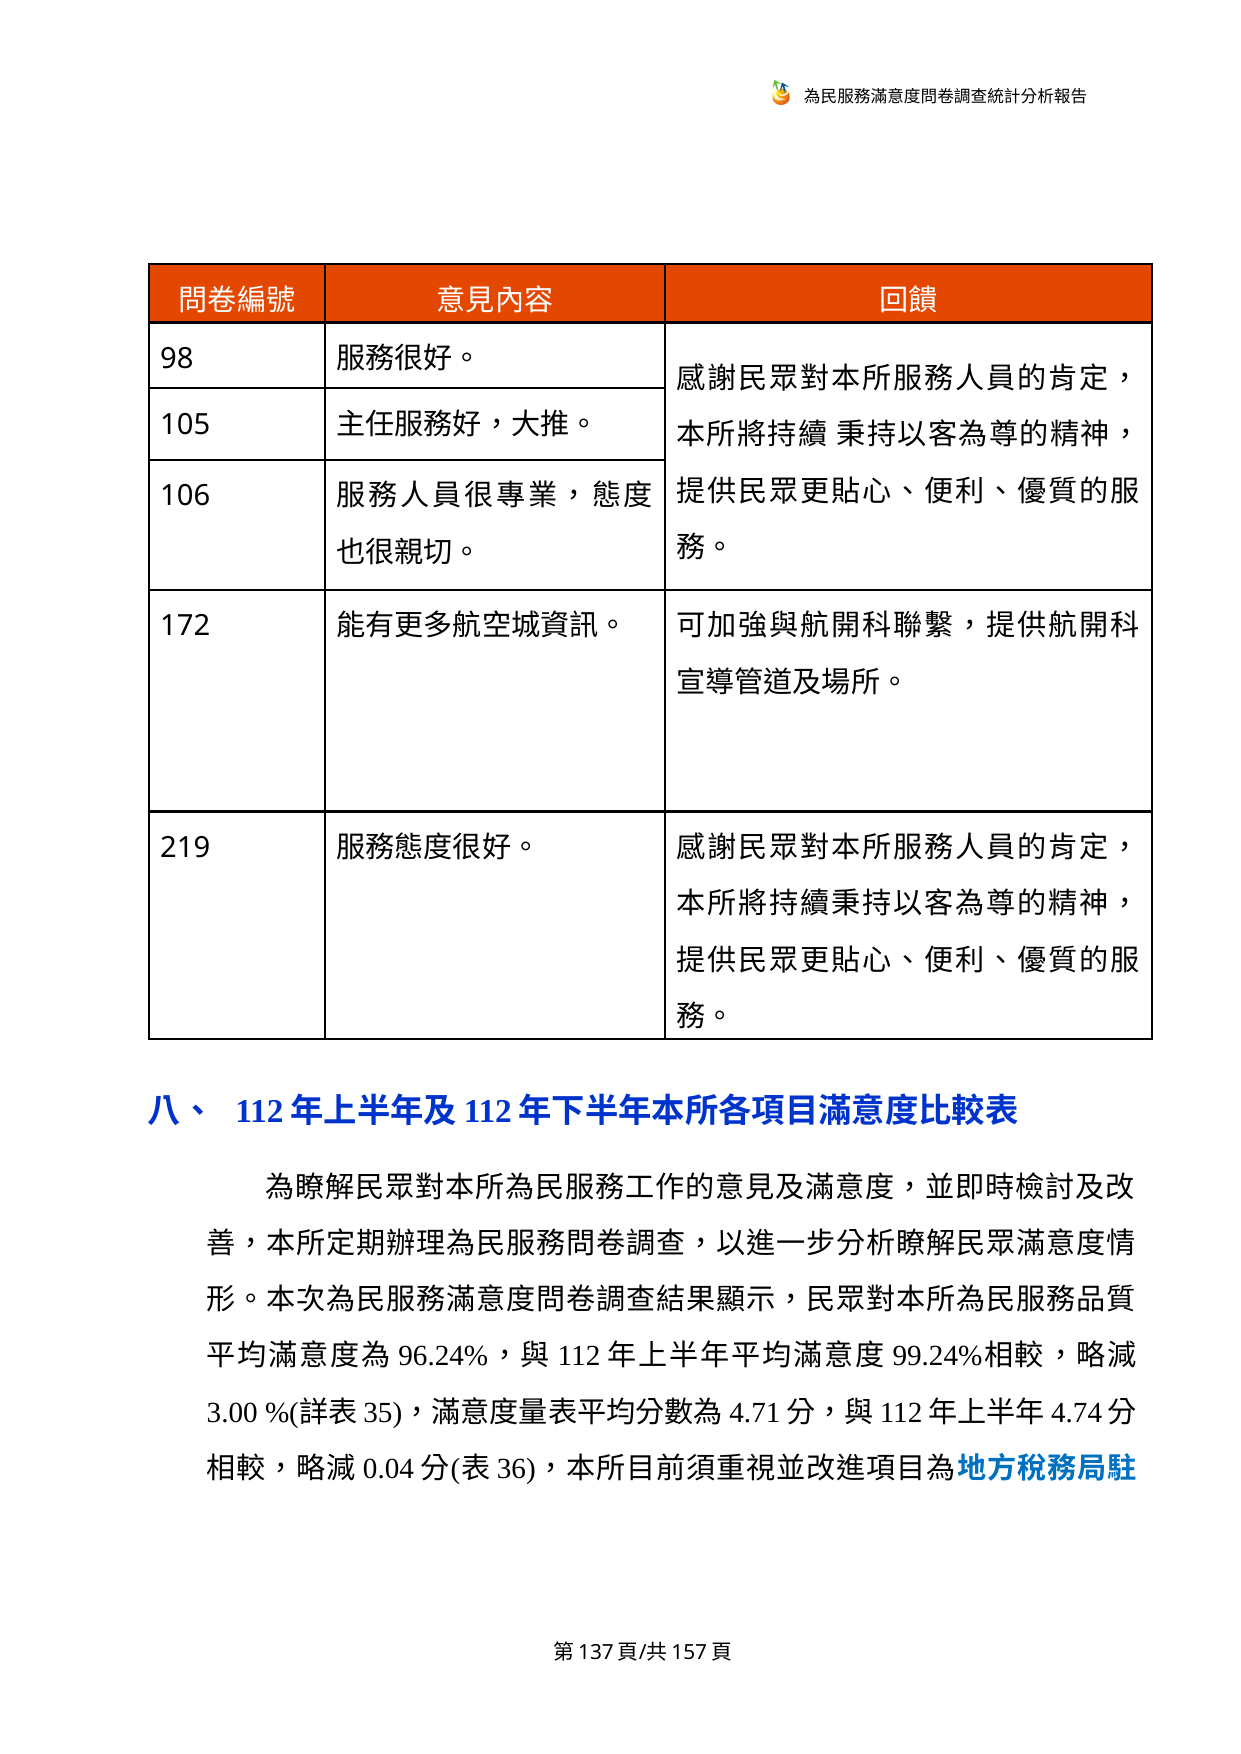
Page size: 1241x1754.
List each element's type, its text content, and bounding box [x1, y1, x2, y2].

table_cell 172 [150, 591, 324, 810]
picture [772, 80, 790, 105]
table_cell 服務態度很好。 [326, 813, 664, 1037]
table_cell 105 [150, 389, 324, 459]
table_header 問卷編號 [150, 265, 324, 321]
table_header 意見內容 [326, 265, 664, 321]
list 112年上半年及112年下半年本所各項目滿意度比較表 [148, 1077, 1137, 1133]
table_cell 219 [150, 813, 324, 1037]
text 為瞭解民眾對本所為民服務工作的意見及滿意度，並即時檢討及改善，本所定期辦理為民服務問卷調查，以進一步分析瞭解民眾滿意度情形。本次為民服務滿意度問卷調查結果顯示，民眾對本所為民服務品質平均滿意度為96.24%，與112年上半年平均滿意度99.24%相較，略減3.00 %(詳表35)，滿意度量表平均分數為4.71分，與112年上半年4.74分相較，略減0.04分(表36)，本所目前須重視並改進項目為地方稅務局駐 [206, 1152, 1137, 1489]
table_cell 感謝民眾對本所服務人員的肯定，本所將持續 秉持以客為尊的精神，提供民眾更貼心、便利、優質的服務。 [666, 324, 1151, 589]
table_cell 106 [150, 461, 324, 589]
table_cell 服務人員很專業，態度也很親切。 [326, 461, 664, 589]
table_cell 98 [150, 324, 324, 387]
table_header 回饋 [666, 265, 1151, 321]
table_cell 可加強與航開科聯繫，提供航開科宣導管道及場所。 [666, 591, 1151, 810]
table_cell 能有更多航空城資訊。 [326, 591, 664, 810]
table_cell 主任服務好，大推。 [326, 389, 664, 459]
table_cell 感謝民眾對本所服務人員的肯定，本所將持續秉持以客為尊的精神，提供民眾更貼心、便利、優質的服務。 [666, 813, 1151, 1037]
table_cell 服務很好。 [326, 324, 664, 387]
